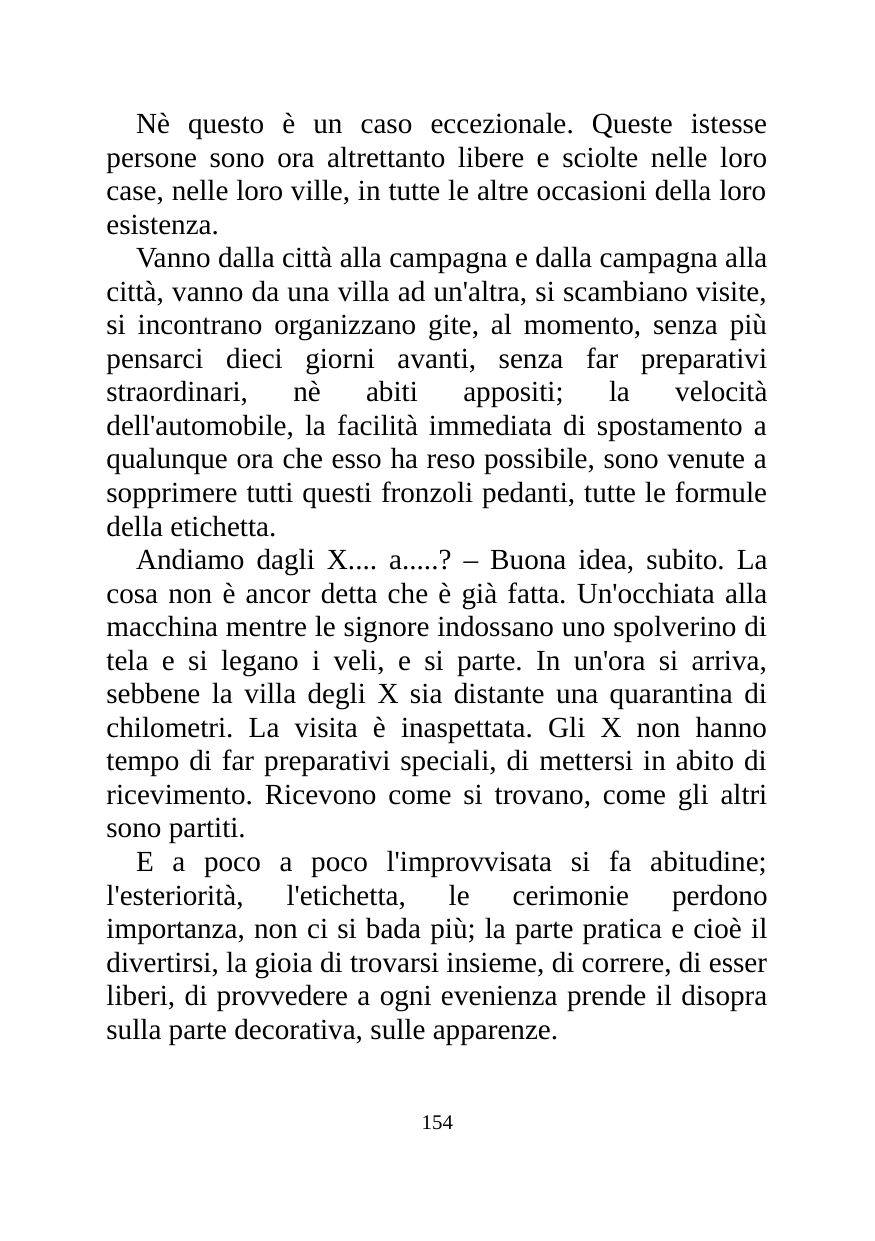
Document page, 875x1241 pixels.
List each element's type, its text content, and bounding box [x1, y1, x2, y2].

text E a poco a poco l'improvvisata si fa abitudine; l'esteriorità, l'etichetta, le cerimonie perdono importanza, non ci si bada più; la parte pratica e cioè il divertirsi, la gioia di trovarsi insieme, di correre, di esser liberi, di provvedere a ogni evenienza prende il disopra sulla parte decorativa, sulle apparenze. [106, 844, 768, 1045]
text Nè questo è un caso eccezionale. Queste istesse persone sono ora altrettanto libere e sciolte nelle loro case, nelle loro ville, in tutte le altre occasioni della loro esistenza. [106, 106, 768, 240]
text Vanno dalla città alla campagna e dalla campagna alla città, vanno da una villa ad un'altra, si scambiano visite, si incontrano organizzano gite, al momento, senza più pensarci dieci giorni avanti, senza far preparativi straordinari, nè abiti appositi; la velocità dell'automobile, la facilità immediata di spostamento a qualunque ora che esso ha reso possibile, sono venute a sopprimere tutti questi fronzoli pedanti, tutte le formule della etichetta. [106, 240, 768, 542]
text Andiamo dagli X.... a.....? – Buona idea, subito. La cosa non è ancor detta che è già fatta. Un'occhiata alla macchina mentre le signore indossano uno spolverino di tela e si legano i veli, e si parte. In un'ora si arriva, sebbene la villa degli X sia distante una quarantina di chilometri. La visita è inaspettata. Gli X non hanno tempo di far preparativi speciali, di mettersi in abito di ricevimento. Ricevono come si trovano, come gli altri sono partiti. [106, 542, 768, 844]
